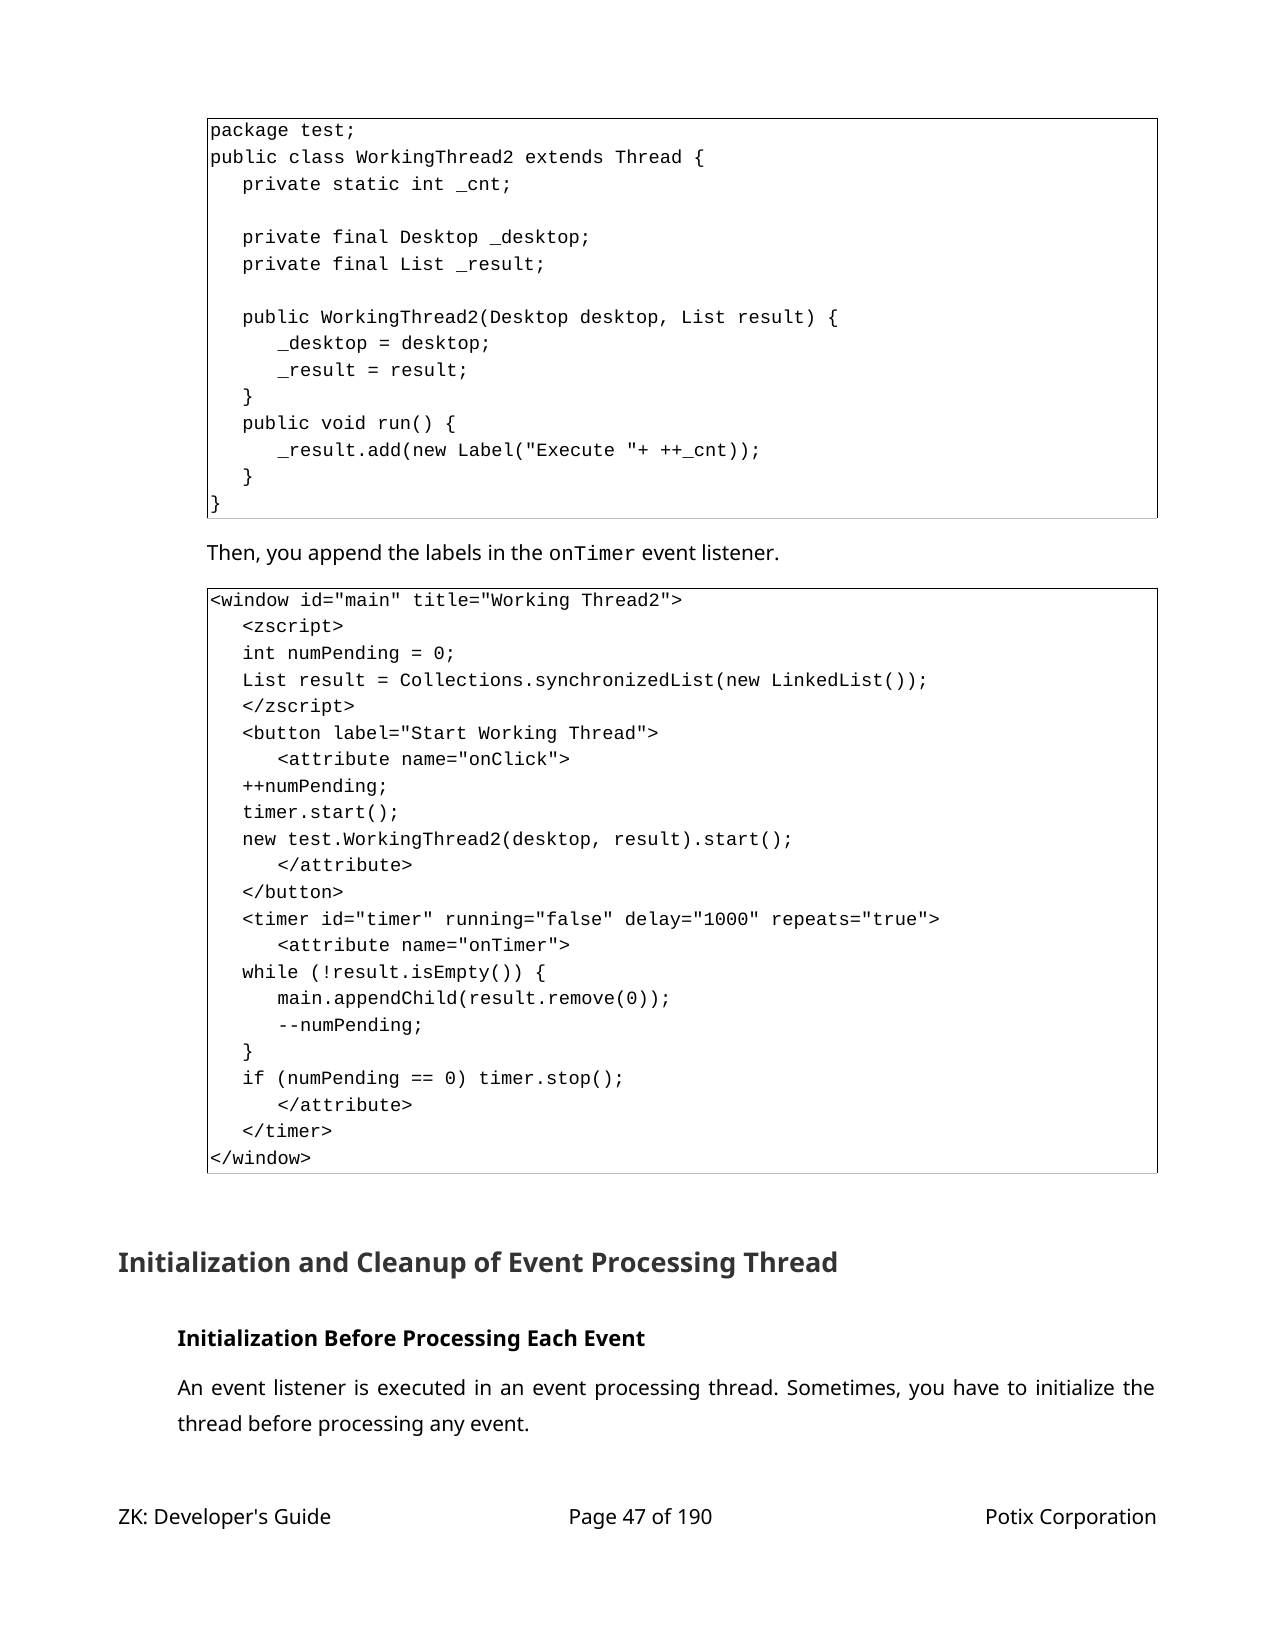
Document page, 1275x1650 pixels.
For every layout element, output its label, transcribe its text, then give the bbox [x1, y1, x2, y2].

text An event listener is executed in an event processing thread. Sometimes, you have to initialize the thread before processing any event. [177, 1373, 1157, 1437]
text package test; [208, 119, 1157, 142]
subtitle Initialization Before Processing Each Event [177, 1323, 1157, 1353]
subtitle Initialization and Cleanup of Event Processing Thread [118, 1244, 1157, 1280]
text Then, you append the labels in the onTimer event listener. [207, 538, 1157, 567]
text public class WorkingThread2 extends Thread { private static int _cnt; private final Desktop _desktop; private final List _result; public WorkingThread2(Desktop desktop, List result) { _desktop = desktop; _result = result; } public void run() { _result.add(new Label("Execute "+ ++_cnt)); } } [208, 145, 1157, 518]
text <window id="main" title="Working Thread2"> <zscript> int numPending = 0; List result = Collections.synchronizedList(new LinkedList()); </zscript> <button label="Start Working Thread"> <attribute name="onClick"> ++numPending; timer.start(); new test.WorkingThread2(desktop, result).start(); </attribute> </button> <timer id="timer" running="false" delay="1000" repeats="true"> <attribute name="onTimer"> while (!result.isEmpty()) { main.appendChild(result.remove(0)); --numPending; } if (numPending == 0) timer.stop(); </attribute> </timer> </window> [208, 589, 1157, 1173]
